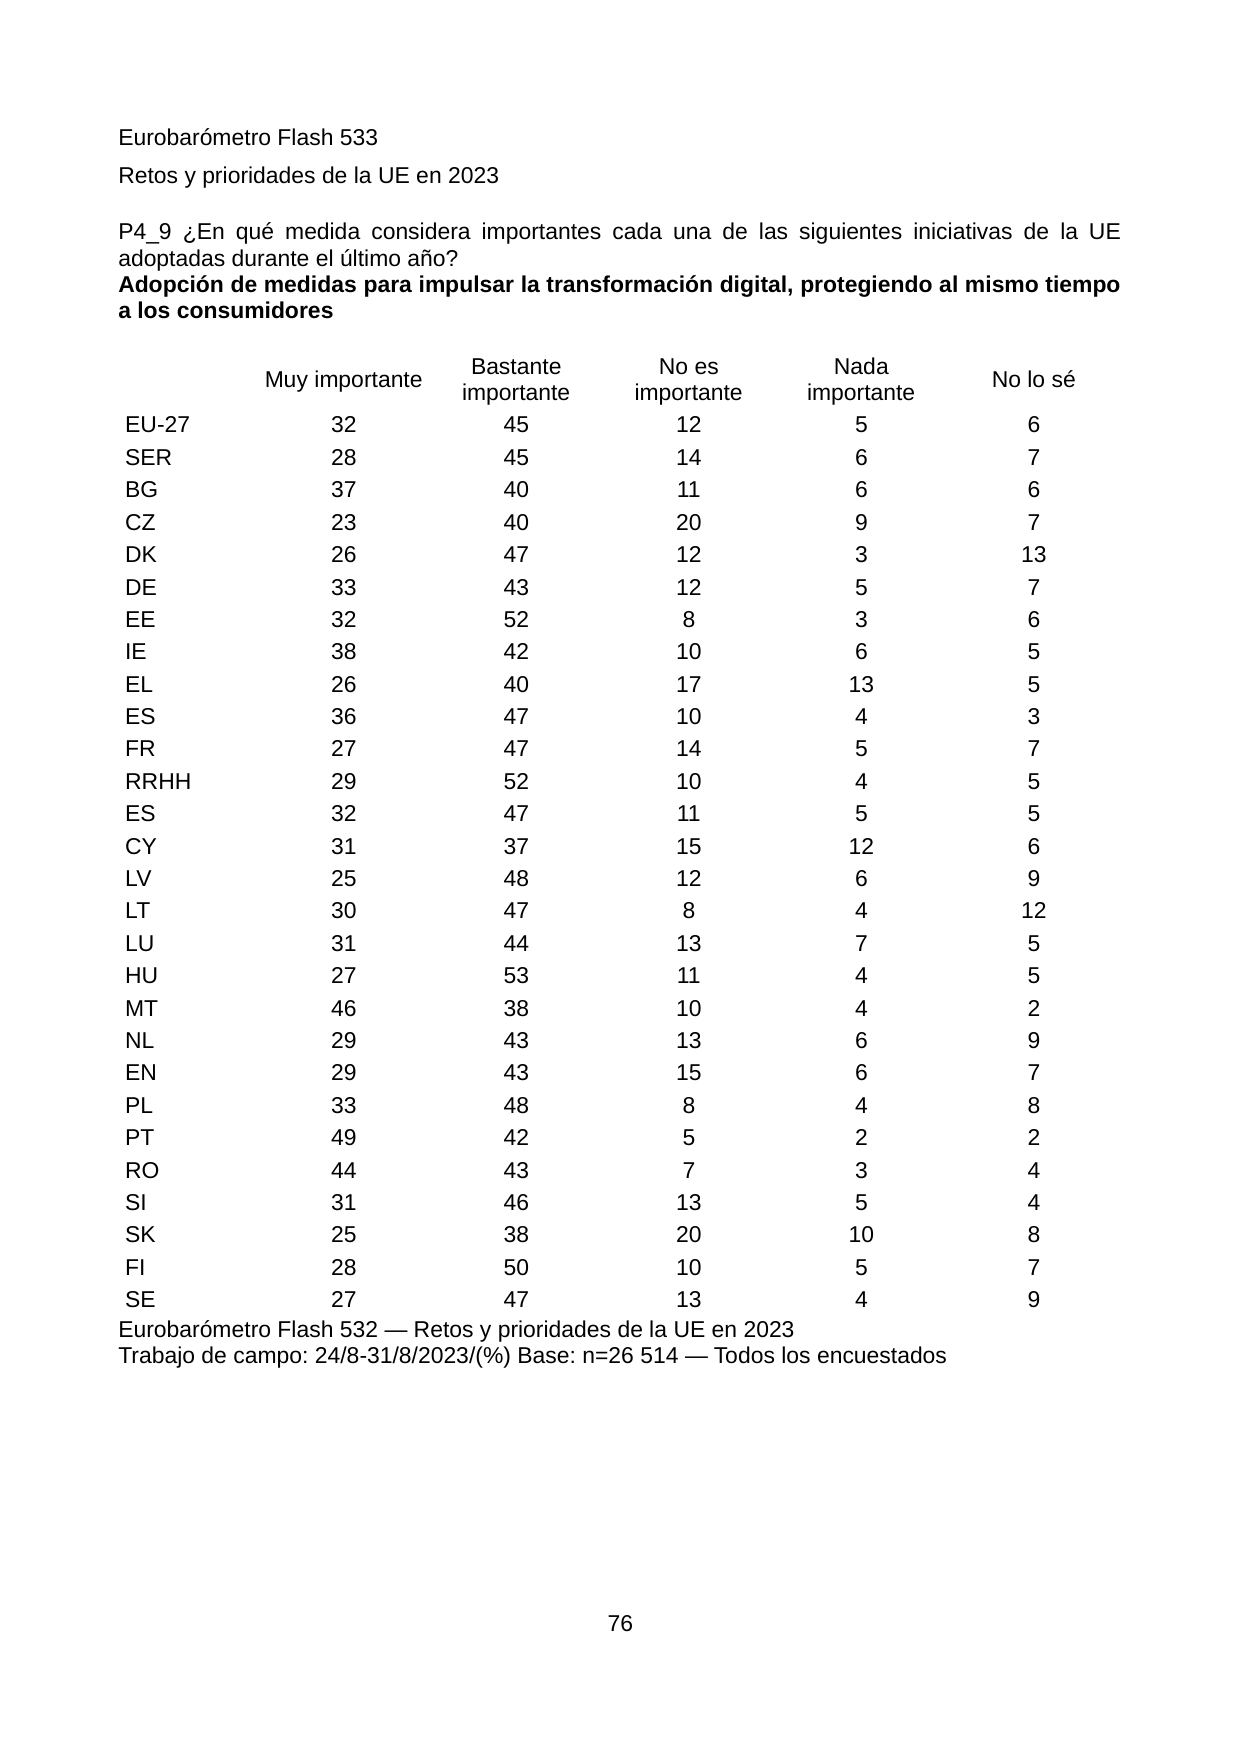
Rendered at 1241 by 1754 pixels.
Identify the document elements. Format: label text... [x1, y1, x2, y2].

table_header [122, 350, 257, 408]
table_cell 14 [602, 733, 775, 765]
table_cell FR [122, 733, 257, 765]
table_cell 33 [257, 570, 430, 603]
table_cell 8 [947, 1089, 1120, 1121]
table_cell 7 [947, 1251, 1120, 1283]
table_cell 4 [775, 765, 947, 797]
table_cell 8 [602, 1089, 775, 1121]
table_cell 25 [257, 862, 430, 894]
table_cell 12 [602, 409, 775, 441]
table_cell 42 [430, 635, 602, 668]
table_cell 25 [257, 1218, 430, 1251]
table_cell EU-27 [122, 409, 257, 441]
table_cell NL [122, 1024, 257, 1056]
table_cell 47 [430, 797, 602, 829]
table_cell SI [122, 1186, 257, 1218]
table_cell 31 [257, 830, 430, 862]
table_cell CZ [122, 506, 257, 538]
table_cell 5 [947, 927, 1120, 959]
table_cell 4 [775, 992, 947, 1024]
table_cell 37 [430, 830, 602, 862]
table_cell 10 [602, 992, 775, 1024]
table_cell 13 [602, 1283, 775, 1316]
table_cell 5 [947, 668, 1120, 700]
table_cell 15 [602, 830, 775, 862]
table_cell 4 [947, 1186, 1120, 1218]
table_cell 10 [602, 700, 775, 732]
table_cell 13 [602, 1186, 775, 1218]
table_cell 3 [775, 538, 947, 570]
table_cell 5 [947, 635, 1120, 668]
table_cell 4 [947, 1154, 1120, 1186]
table_cell RRHH [122, 765, 257, 797]
table_cell 31 [257, 1186, 430, 1218]
table_cell 26 [257, 668, 430, 700]
table_cell 32 [257, 409, 430, 441]
table_cell 4 [775, 700, 947, 732]
table_cell 29 [257, 765, 430, 797]
table_cell BG [122, 473, 257, 506]
table_cell 20 [602, 506, 775, 538]
table_cell 10 [602, 1251, 775, 1283]
table_cell 40 [430, 473, 602, 506]
table_cell 12 [947, 894, 1120, 927]
table_cell DE [122, 570, 257, 603]
table_cell 5 [775, 409, 947, 441]
table_cell 38 [257, 635, 430, 668]
table_cell 12 [602, 570, 775, 603]
text Eurobarómetro Flash 532 — Retos y prioridades de la UE en 2023 [118, 1316, 1122, 1342]
table_cell 6 [947, 473, 1120, 506]
table_cell 9 [947, 1024, 1120, 1056]
table_cell 26 [257, 538, 430, 570]
table_cell 29 [257, 1024, 430, 1056]
table_cell 10 [775, 1218, 947, 1251]
table_cell 52 [430, 765, 602, 797]
table_cell 30 [257, 894, 430, 927]
table_cell 11 [602, 959, 775, 992]
table_cell 47 [430, 733, 602, 765]
table_cell LV [122, 862, 257, 894]
table_cell EE [122, 603, 257, 635]
table_cell 3 [947, 700, 1120, 732]
table_cell 48 [430, 862, 602, 894]
table_cell 40 [430, 668, 602, 700]
table_cell HU [122, 959, 257, 992]
table_cell 29 [257, 1056, 430, 1089]
table_cell RO [122, 1154, 257, 1186]
table_cell LU [122, 927, 257, 959]
table_cell 36 [257, 700, 430, 732]
table_cell 6 [947, 830, 1120, 862]
table_cell SER [122, 441, 257, 473]
table_cell 45 [430, 409, 602, 441]
table_cell 2 [775, 1121, 947, 1153]
table_cell 6 [775, 473, 947, 506]
table_header No lo sé [947, 350, 1120, 408]
table_cell 33 [257, 1089, 430, 1121]
table_cell 23 [257, 506, 430, 538]
table_cell 13 [775, 668, 947, 700]
table_cell 9 [947, 862, 1120, 894]
table_cell 32 [257, 797, 430, 829]
table_cell 50 [430, 1251, 602, 1283]
text Trabajo de campo: 24/8-31/8/2023/(%) Base: n=26 514 — Todos los encuestados [118, 1342, 1122, 1368]
text Adopción de medidas para impulsar la transformación digital, protegiendo al mismo tiempo a los consumidores [118, 271, 1122, 323]
table_cell EN [122, 1056, 257, 1089]
table_cell 7 [602, 1154, 775, 1186]
table_cell 27 [257, 1283, 430, 1316]
table_cell 47 [430, 1283, 602, 1316]
table_cell MT [122, 992, 257, 1024]
table_cell PL [122, 1089, 257, 1121]
table_cell 52 [430, 603, 602, 635]
table_cell ES [122, 700, 257, 732]
table_cell 4 [775, 1283, 947, 1316]
table_cell 12 [602, 862, 775, 894]
table_cell 8 [947, 1218, 1120, 1251]
table_cell 13 [602, 927, 775, 959]
table_cell SK [122, 1218, 257, 1251]
table_cell 38 [430, 1218, 602, 1251]
table_cell 20 [602, 1218, 775, 1251]
table_cell 2 [947, 1121, 1120, 1153]
table_cell 11 [602, 797, 775, 829]
table_cell 27 [257, 733, 430, 765]
table_cell IE [122, 635, 257, 668]
table_cell 3 [775, 1154, 947, 1186]
table_cell 5 [775, 733, 947, 765]
table_cell 27 [257, 959, 430, 992]
table_cell 44 [257, 1154, 430, 1186]
table_cell 6 [775, 635, 947, 668]
text P4_9 ¿En qué medida considera importantes cada una de las siguientes iniciativas de la UE adoptadas durante el último año? [118, 218, 1122, 271]
table_cell 46 [257, 992, 430, 1024]
table_cell 10 [602, 765, 775, 797]
table_cell LT [122, 894, 257, 927]
table_cell 7 [947, 441, 1120, 473]
table_cell 12 [775, 830, 947, 862]
table_cell 45 [430, 441, 602, 473]
table_cell 4 [775, 894, 947, 927]
table_cell 11 [602, 473, 775, 506]
table_cell 15 [602, 1056, 775, 1089]
table_cell 53 [430, 959, 602, 992]
table_cell 32 [257, 603, 430, 635]
table_cell 7 [947, 570, 1120, 603]
table_cell 40 [430, 506, 602, 538]
table_cell 2 [947, 992, 1120, 1024]
table_cell 14 [602, 441, 775, 473]
table_cell 7 [775, 927, 947, 959]
table_cell 28 [257, 441, 430, 473]
table_cell FI [122, 1251, 257, 1283]
table_cell 37 [257, 473, 430, 506]
table_cell 47 [430, 538, 602, 570]
table_cell 44 [430, 927, 602, 959]
table_header Bastante importante [430, 350, 602, 408]
table_cell 8 [602, 603, 775, 635]
table_cell 6 [775, 1024, 947, 1056]
table_cell 47 [430, 894, 602, 927]
table_cell 5 [775, 570, 947, 603]
table_cell 9 [775, 506, 947, 538]
table_cell 5 [947, 765, 1120, 797]
table_cell 6 [775, 441, 947, 473]
table_cell 43 [430, 1056, 602, 1089]
table_cell PT [122, 1121, 257, 1153]
table_cell 9 [947, 1283, 1120, 1316]
table_cell 5 [775, 1251, 947, 1283]
table_cell 5 [602, 1121, 775, 1153]
table_cell 47 [430, 700, 602, 732]
table_cell CY [122, 830, 257, 862]
table_cell 4 [775, 1089, 947, 1121]
table_cell 5 [775, 1186, 947, 1218]
table_cell 49 [257, 1121, 430, 1153]
table_cell 43 [430, 1024, 602, 1056]
table_cell 46 [430, 1186, 602, 1218]
table_cell 6 [947, 603, 1120, 635]
table_cell 5 [775, 797, 947, 829]
table_cell 5 [947, 959, 1120, 992]
table_cell SE [122, 1283, 257, 1316]
table_header Muy importante [257, 350, 430, 408]
table_cell 17 [602, 668, 775, 700]
table_cell 31 [257, 927, 430, 959]
table_header No es importante [602, 350, 775, 408]
table_cell 7 [947, 1056, 1120, 1089]
table_cell 7 [947, 733, 1120, 765]
table_cell 43 [430, 570, 602, 603]
table_cell 13 [947, 538, 1120, 570]
table_cell EL [122, 668, 257, 700]
table_cell 6 [775, 1056, 947, 1089]
table_cell 6 [775, 862, 947, 894]
table_cell 10 [602, 635, 775, 668]
table_cell 5 [947, 797, 1120, 829]
table_cell 3 [775, 603, 947, 635]
table_cell 12 [602, 538, 775, 570]
table_cell ES [122, 797, 257, 829]
table_cell 48 [430, 1089, 602, 1121]
table_cell 4 [775, 959, 947, 992]
table_cell 38 [430, 992, 602, 1024]
table_cell 28 [257, 1251, 430, 1283]
table_cell 42 [430, 1121, 602, 1153]
table_cell 6 [947, 409, 1120, 441]
table_cell DK [122, 538, 257, 570]
table_header Nada importante [775, 350, 947, 408]
table_cell 7 [947, 506, 1120, 538]
table_cell 8 [602, 894, 775, 927]
table_cell 43 [430, 1154, 602, 1186]
table_cell 13 [602, 1024, 775, 1056]
